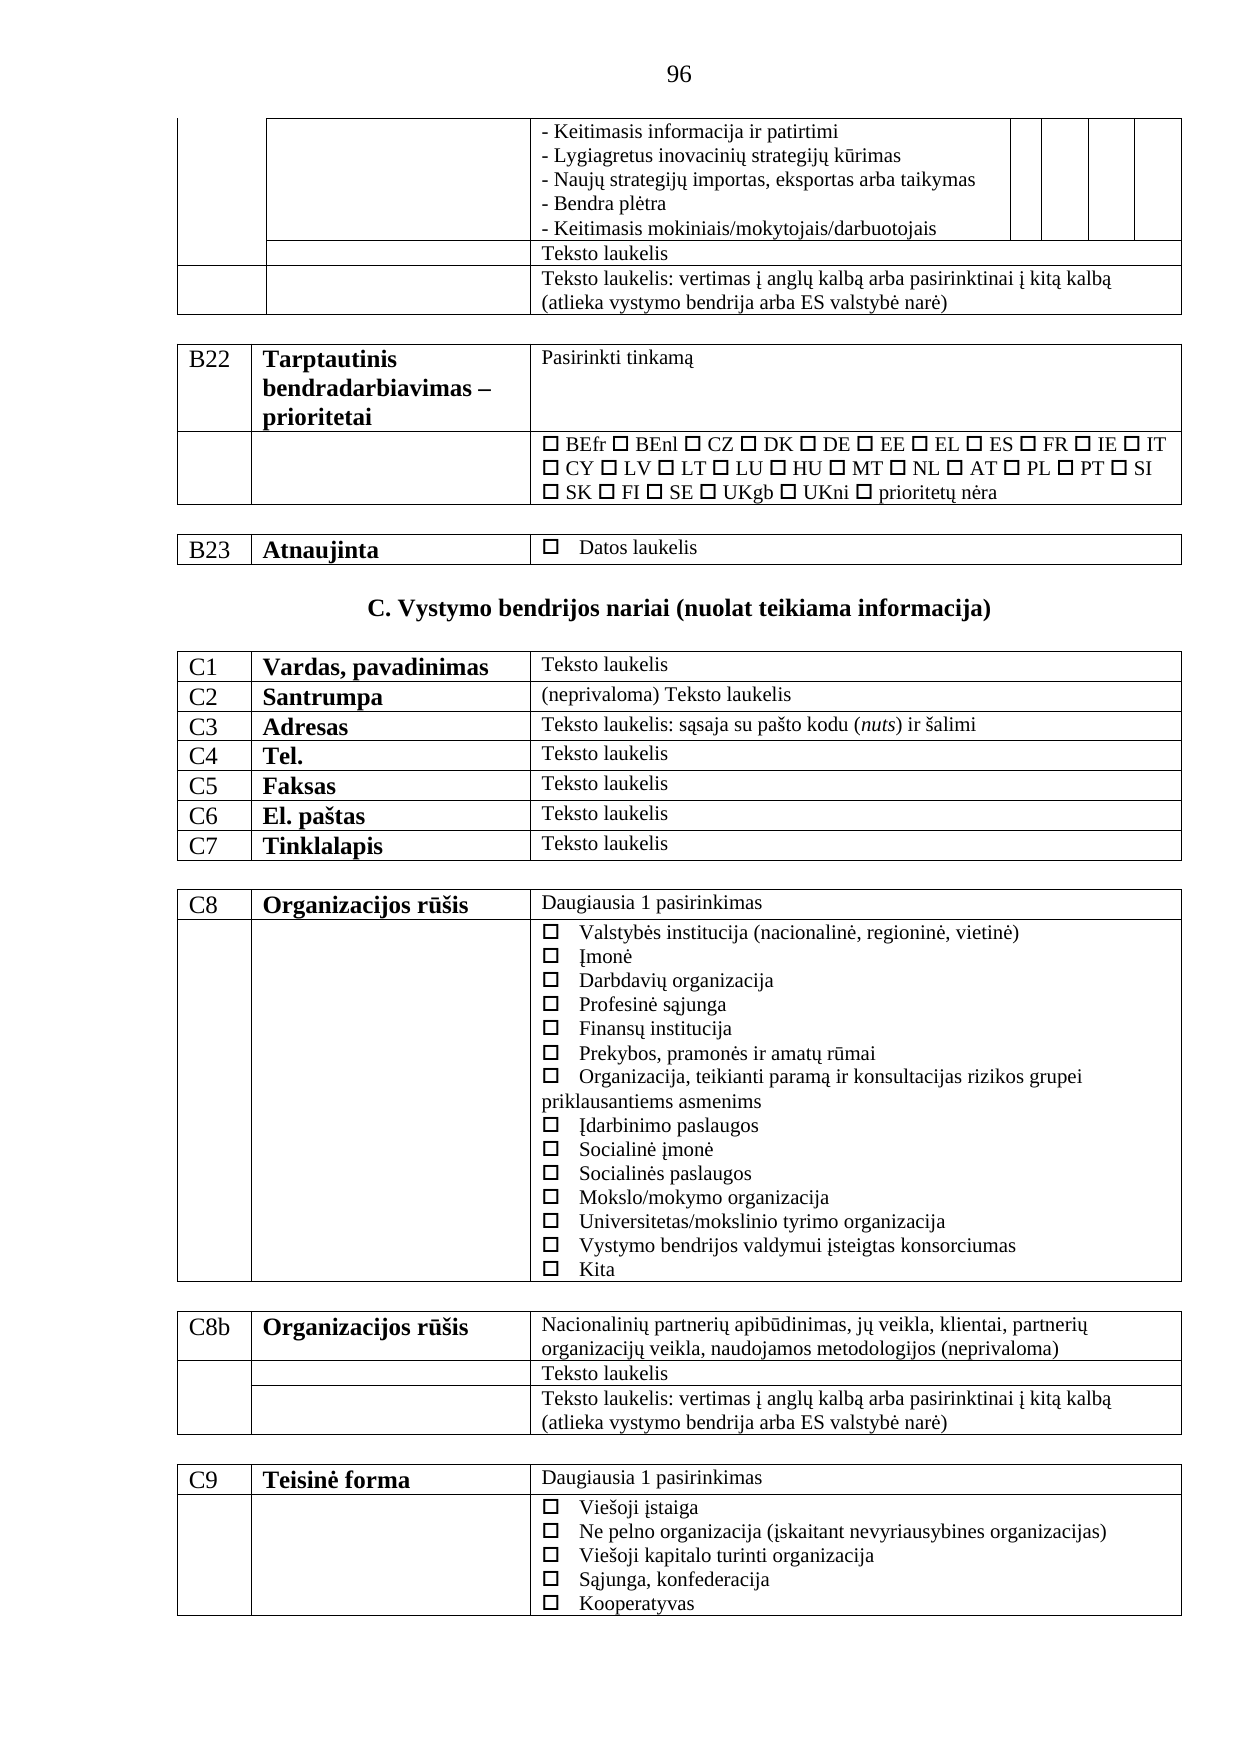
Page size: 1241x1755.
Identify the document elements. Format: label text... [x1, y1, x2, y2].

table_cell [178, 1361, 251, 1385]
table_cell Tinklalapis [252, 831, 530, 859]
table_header Teksto laukelis [531, 652, 1181, 681]
table_cell [178, 1495, 251, 1615]
table_cell [252, 1361, 530, 1385]
table_header Nacionalinių partnerių apibūdinimas, jų veikla, klientai, partnerių organizacijų veikla, naudojamos metodologijos (neprivaloma) [531, 1312, 1181, 1360]
table_cell [178, 240, 266, 264]
table_cell Teksto laukelis: sąsaja su pašto kodu (nuts) ir šalimi [531, 712, 1181, 740]
table_cell [267, 266, 530, 314]
table_cell Teksto laukelis [531, 1361, 1181, 1385]
table_cell - Keitimasis informacija ir patirtimi - Lygiagretus inovacinių strategijų kūrimas - Naujų strategijų importas, eksportas arba taikymas - Bendra plėtra - Keitimasis mokiniais/mokytojais/darbuotojais [531, 119, 1010, 239]
table_header Tarptautinis bendradarbiavimas – prioritetai [252, 345, 530, 431]
table_cell C3 [178, 712, 251, 740]
table_cell C7 [178, 831, 251, 859]
table_cell Teksto laukelis: vertimas į anglų kalbą arba pasirinktinai į kitą kalbą (atlieka vystymo bendrija arba ES valstybė narė) [531, 1386, 1181, 1434]
table_cell [267, 119, 530, 239]
table_cell [252, 1495, 530, 1615]
table_header B22 [178, 345, 251, 431]
table_cell [252, 1386, 530, 1434]
table_cell [178, 118, 266, 239]
table_cell  BEfr  BEnl  CZ  DK  DE  EE  EL  ES  FR  IE  IT  CY  LV  LT  LU  HU  MT  NL  AT  PL  PT  SI  SK  FI  SE  UKgb  UKni  prioritetų nėra [531, 432, 1181, 504]
table_cell Teksto laukelis [531, 831, 1181, 859]
table_cell [252, 432, 530, 504]
table_cell Faksas [252, 771, 530, 800]
table_cell [178, 1385, 251, 1434]
table_cell Santrumpa [252, 682, 530, 711]
table_header Daugiausia 1 pasirinkimas [531, 890, 1181, 919]
table_cell Adresas [252, 712, 530, 740]
table_cell C6 [178, 801, 251, 830]
table_cell Teksto laukelis [531, 741, 1181, 770]
table_cell C2 [178, 682, 251, 711]
table_cell [178, 266, 266, 314]
table_cell Tel. [252, 741, 530, 770]
table_cell [178, 920, 251, 1281]
table_header Teisinė forma [252, 1465, 530, 1494]
table_cell C4 [178, 741, 251, 770]
table_header Vardas, pavadinimas [252, 652, 530, 681]
table_header Organizacijos rūšis [252, 890, 530, 919]
table_cell [252, 920, 530, 1281]
table_header Pasirinkti tinkamą [531, 345, 1181, 431]
table_cell (neprivaloma) Teksto laukelis [531, 682, 1181, 711]
table_header C8b [178, 1312, 251, 1360]
table_cell Teksto laukelis [531, 801, 1181, 830]
table_header C9 [178, 1465, 251, 1494]
table_cell [178, 432, 251, 504]
table_header B23 [178, 535, 251, 564]
text C. Vystymo bendrijos nariai (nuolat teikiama informacija) [177, 593, 1181, 622]
table_header Atnaujinta [252, 535, 530, 564]
table_cell [1089, 119, 1134, 239]
table_header  Datos laukelis [531, 535, 1181, 564]
table_cell [1135, 119, 1181, 239]
table_cell C5 [178, 771, 251, 800]
table_cell  Viešoji įstaiga  Ne pelno organizacija (įskaitant nevyriausybines organizacijas)  Viešoji kapitalo turinti organizacija  Sąjunga, konfederacija  Kooperatyvas [531, 1495, 1181, 1615]
table_cell [1011, 119, 1041, 239]
table_cell  Valstybės institucija (nacionalinė, regioninė, vietinė)  Įmonė  Darbdavių organizacija  Profesinė sąjunga  Finansų institucija  Prekybos, pramonės ir amatų rūmai  Organizacija, teikianti paramą ir konsultacijas rizikos grupei priklausantiems asmenims  Įdarbinimo paslaugos  Socialinė įmonė  Socialinės paslaugos  Mokslo/mokymo organizacija  Universitetas/mokslinio tyrimo organizacija  Vystymo bendrijos valdymui įsteigtas konsorciumas  Kita [531, 920, 1181, 1281]
table_cell [1042, 119, 1088, 239]
table_cell [267, 241, 530, 264]
table_header C8 [178, 890, 251, 919]
table_cell Teksto laukelis [531, 241, 1181, 264]
table_cell El. paštas [252, 801, 530, 830]
table_header Daugiausia 1 pasirinkimas [531, 1465, 1181, 1494]
table_header C1 [178, 652, 251, 681]
table_cell Teksto laukelis: vertimas į anglų kalbą arba pasirinktinai į kitą kalbą (atlieka vystymo bendrija arba ES valstybė narė) [531, 266, 1181, 314]
table_header Organizacijos rūšis [252, 1312, 530, 1360]
table_cell Teksto laukelis [531, 771, 1181, 800]
